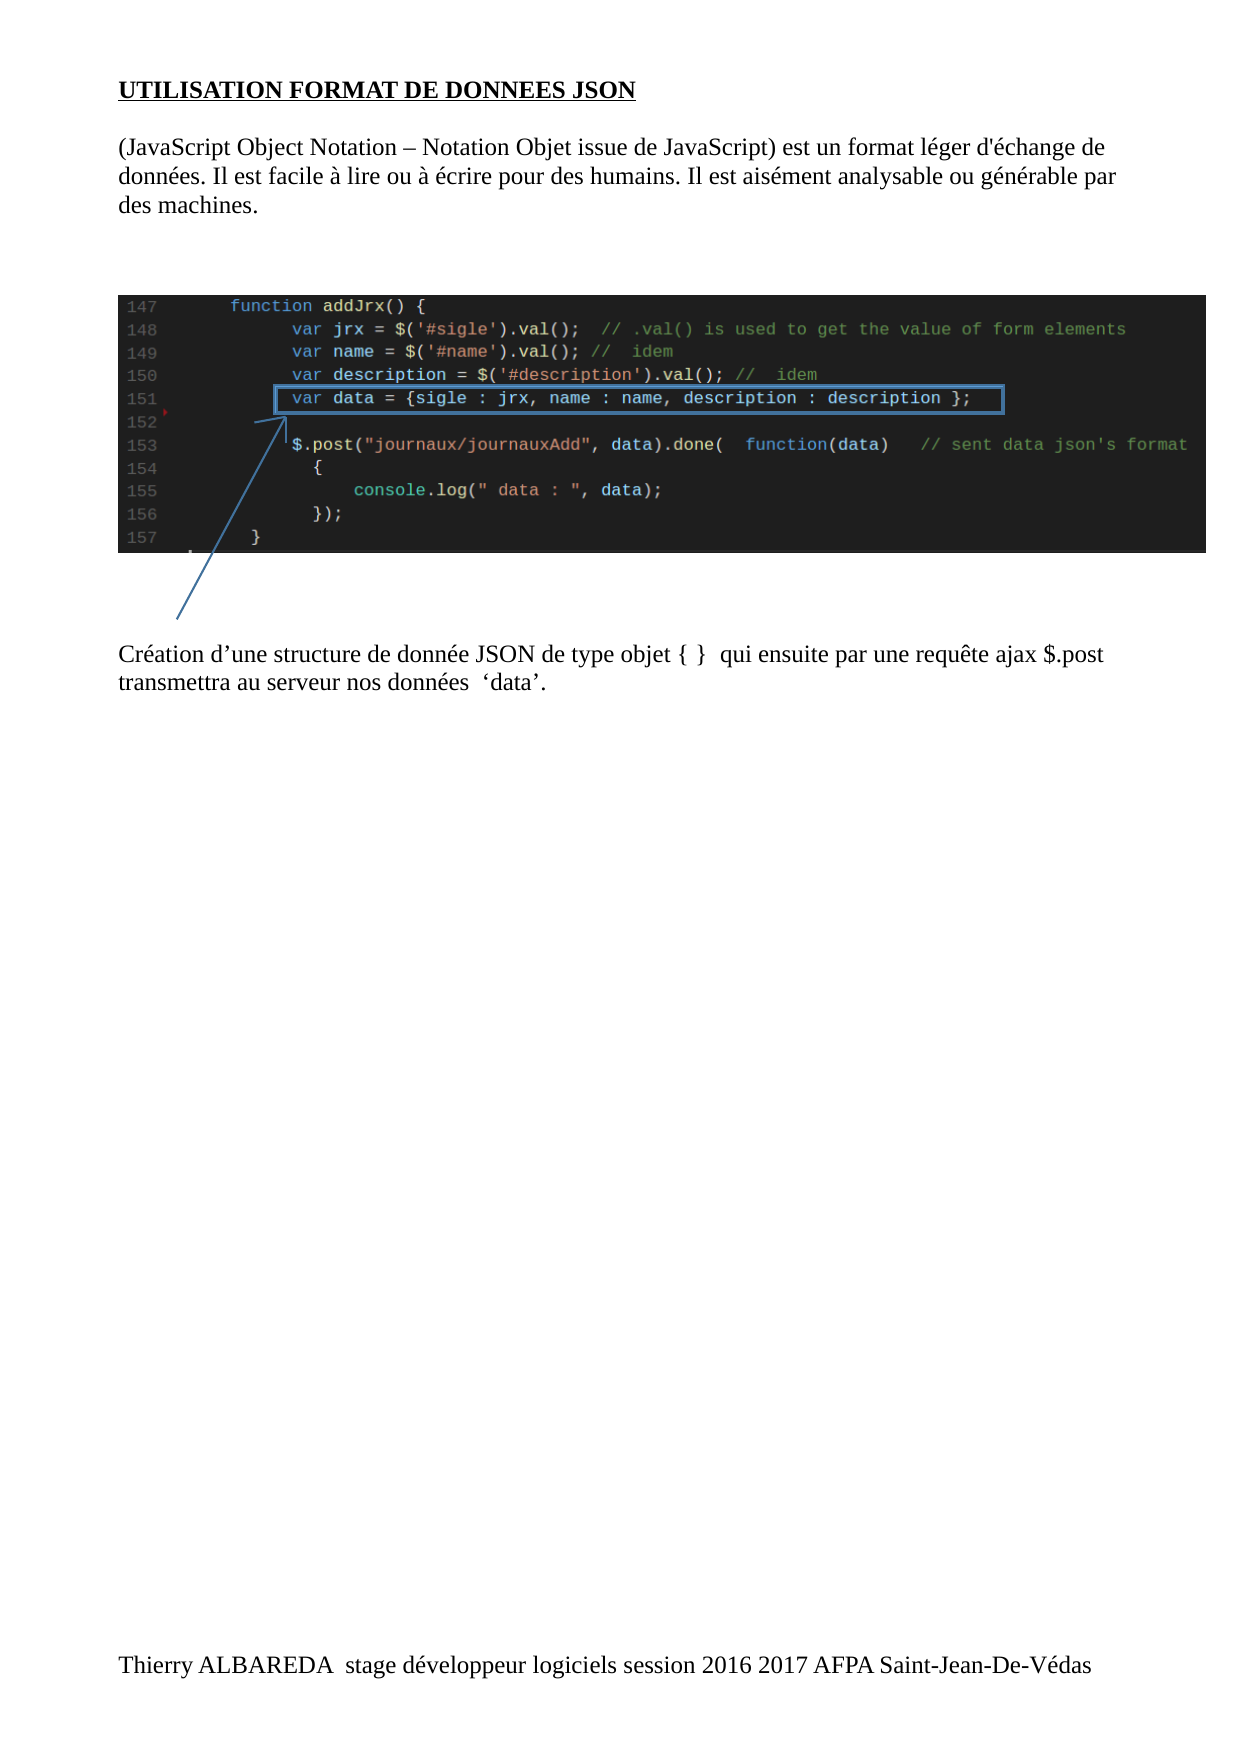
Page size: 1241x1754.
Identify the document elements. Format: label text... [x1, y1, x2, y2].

picture [118, 295, 1206, 553]
text (JavaScript Object Notation – Notation Objet issue de JavaScript) est un format léger d'échange de données. Il est facile à lire ou à écrire pour des humains. Il est aisément analysable ou générable par des machines. [118, 132, 1122, 219]
text UTILISATION FORMAT DE DONNEES JSON [118, 75, 1122, 104]
text Création d’une structure de donnée JSON de type objet { } qui ensuite par une requête ajax $.post transmettra au serveur nos données ‘data’. [118, 639, 1122, 696]
picture [278, 389, 1001, 411]
